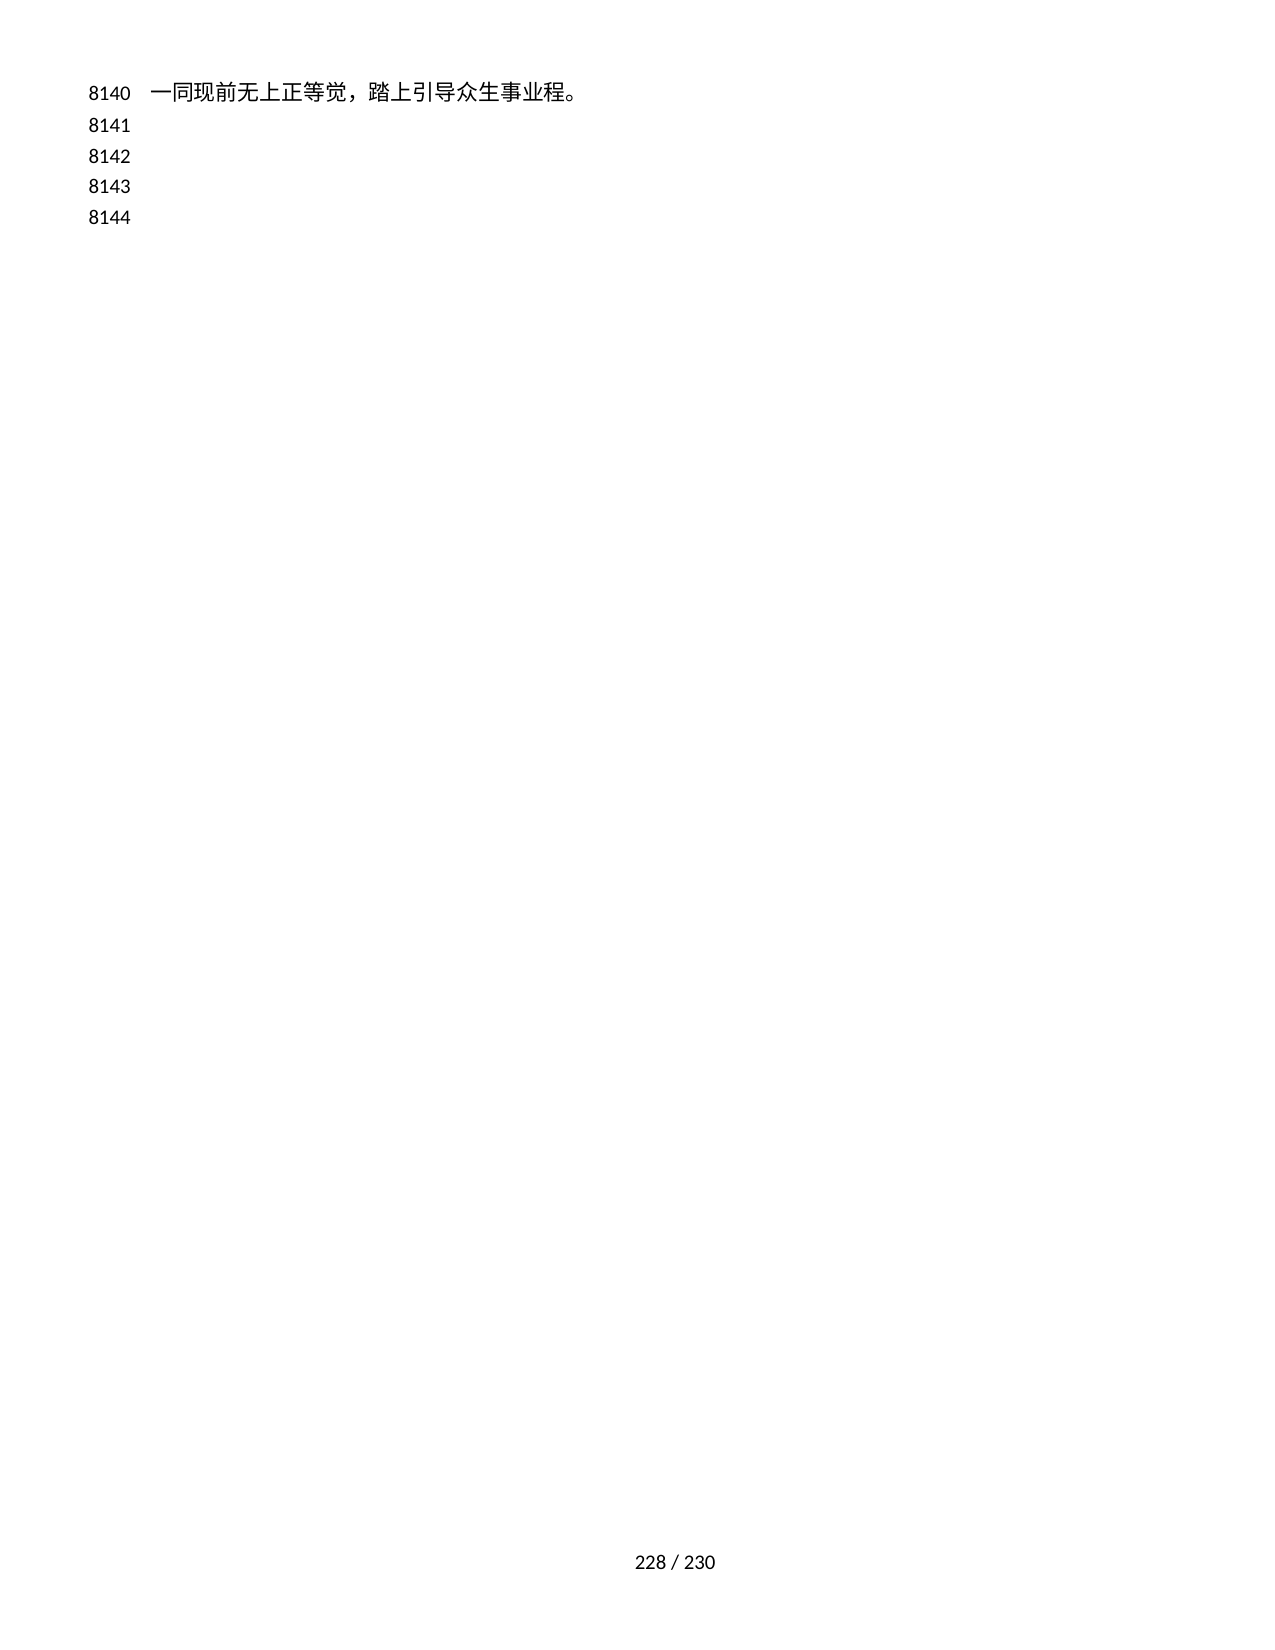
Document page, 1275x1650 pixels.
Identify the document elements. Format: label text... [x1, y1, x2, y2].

text 一同现前无上正等觉，踏上引导众生事业程。 [150, 75, 1200, 107]
